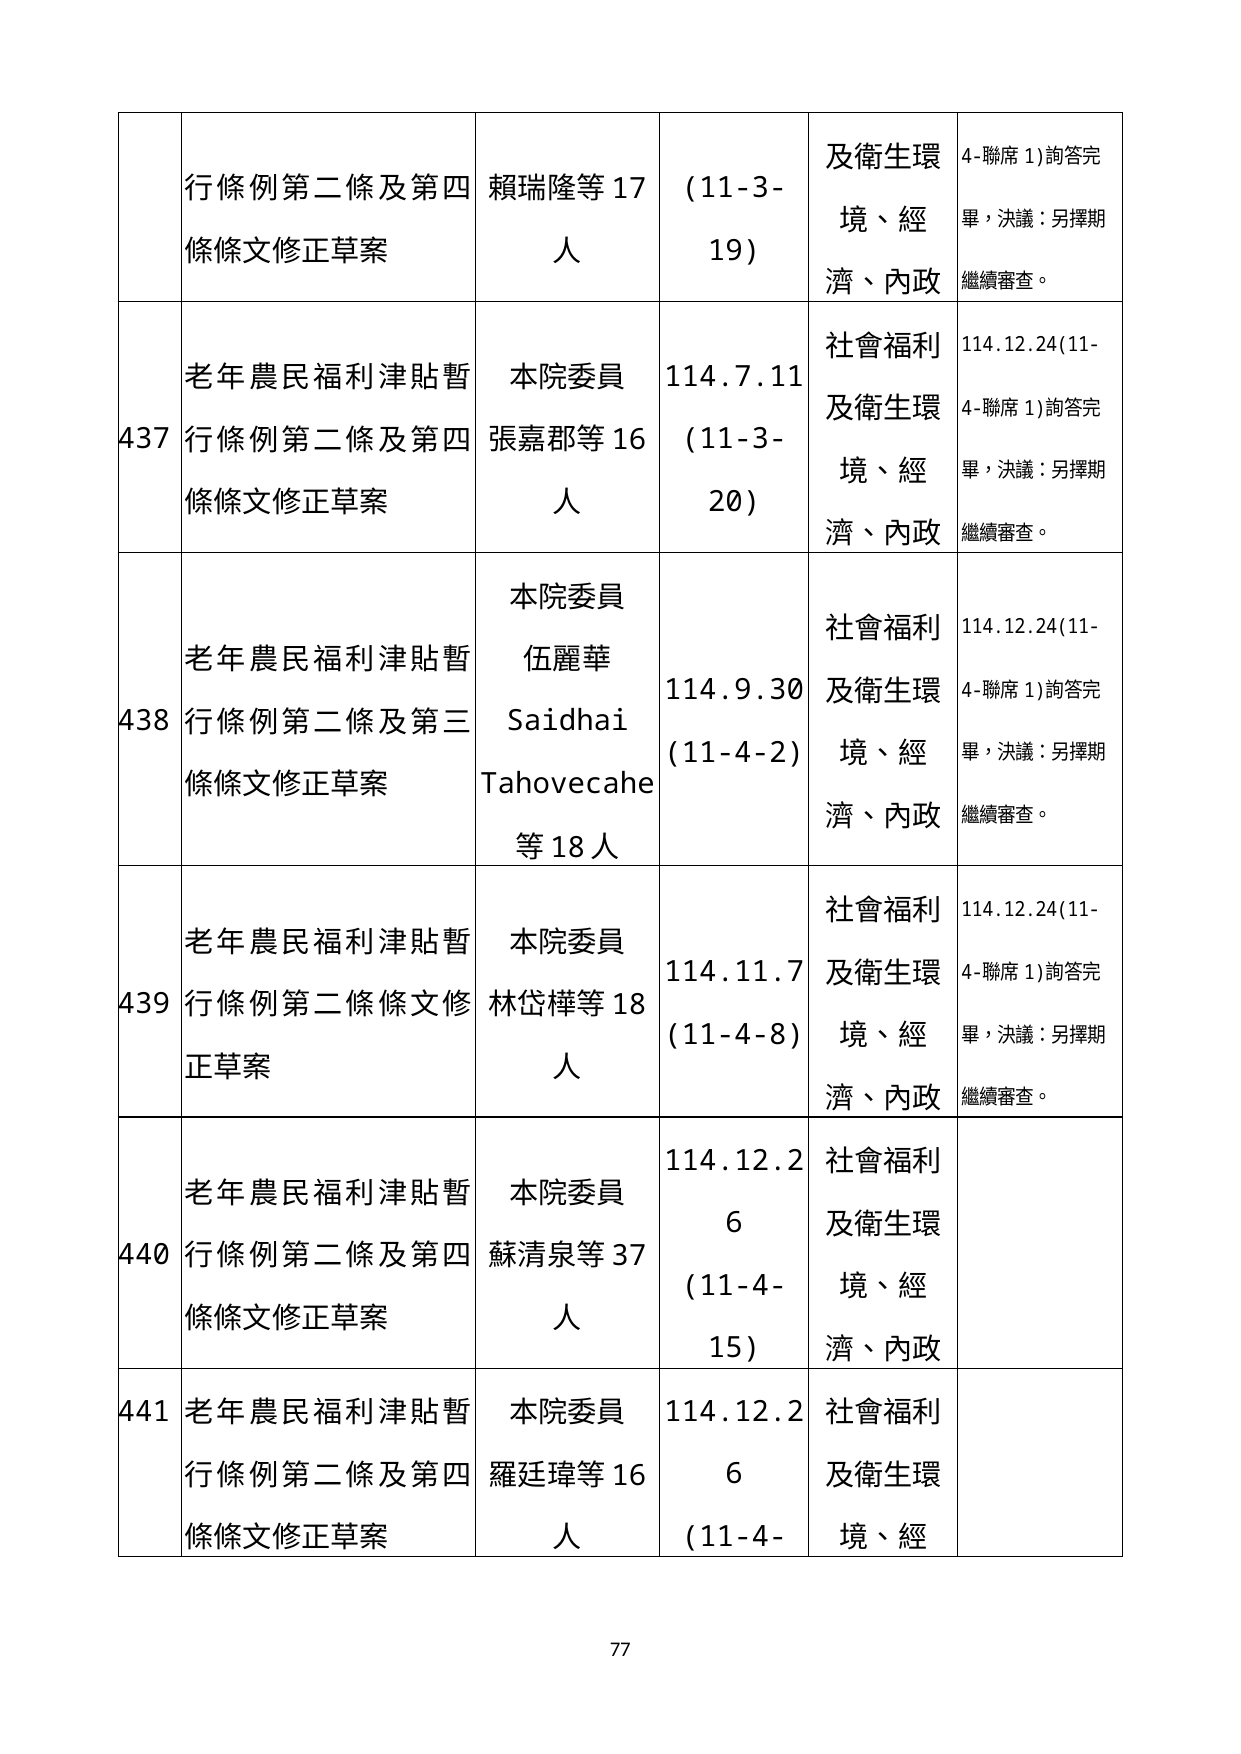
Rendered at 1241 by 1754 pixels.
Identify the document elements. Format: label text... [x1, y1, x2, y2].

table_cell 114.7.11 (11-3-20) [660, 302, 808, 552]
table_cell 及衛生環境、經濟、內政 [809, 113, 957, 301]
table_cell 本院委員 張嘉郡等16人 [476, 302, 659, 552]
table_cell 賴瑞隆等17人 [476, 113, 659, 301]
table_cell [121, 995, 128, 1006]
table_cell 本院委員 伍麗華Saidhai Tahovecahe等18人 [476, 553, 659, 865]
table_cell [119, 113, 181, 301]
table_cell [958, 1369, 1122, 1556]
table_cell 114.12.24(11-4-聯席1)詢答完畢，決議：另擇期繼續審查。 [958, 866, 1122, 1116]
table_cell 114.12.26 (11-4-15) [660, 1118, 808, 1367]
table_cell (11-3-19) [660, 113, 808, 301]
table_cell 行條例第二條及第四條條文修正草案 [182, 113, 475, 301]
table_cell 社會福利及衛生環境、經濟、內政 [809, 302, 957, 552]
table_cell 本院委員 蘇清泉等37人 [476, 1118, 659, 1367]
table_cell 114.12.24(11-4-聯席1)詢答完畢，決議：另擇期繼續審查。 [958, 302, 1122, 552]
table_cell [119, 553, 181, 865]
table_cell 老年農民福利津貼暫行條例第二條及第四條條文修正草案 [182, 1369, 475, 1556]
table_cell 社會福利及衛生環境、經濟、內政 [809, 1118, 957, 1367]
table_cell 社會福利及衛生環境、經 [809, 1369, 957, 1556]
table_cell [121, 1246, 128, 1257]
table_cell [958, 1118, 1122, 1367]
table_cell [119, 302, 181, 552]
table_cell [119, 1369, 181, 1556]
table_cell 老年農民福利津貼暫行條例第二條條文修正草案 [182, 866, 475, 1116]
table_cell 本院委員 羅廷瑋等16人 [476, 1369, 659, 1556]
table_cell [119, 1118, 181, 1367]
table_cell [121, 1403, 128, 1414]
table_cell 114.12.26 (11-4- [660, 1369, 808, 1556]
table_cell 老年農民福利津貼暫行條例第二條及第三條條文修正草案 [182, 553, 475, 865]
table_cell 社會福利及衛生環境、經濟、內政 [809, 553, 957, 865]
table_cell 本院委員 林岱樺等18人 [476, 866, 659, 1116]
table_cell 老年農民福利津貼暫行條例第二條及第四條條文修正草案 [182, 302, 475, 552]
table_cell [121, 430, 128, 441]
table_cell 114.9.30 (11-4-2) [660, 553, 808, 865]
table_cell 老年農民福利津貼暫行條例第二條及第四條條文修正草案 [182, 1118, 475, 1367]
table_cell 4-聯席1)詢答完畢，決議：另擇期繼續審查。 [958, 113, 1122, 301]
table_cell [121, 712, 128, 723]
table_cell 114.12.24(11-4-聯席1)詢答完畢，決議：另擇期繼續審查。 [958, 553, 1122, 865]
table_cell [119, 866, 181, 1116]
table_cell 114.11.7 (11-4-8) [660, 866, 808, 1116]
table_cell 社會福利及衛生環境、經濟、內政 [809, 866, 957, 1116]
